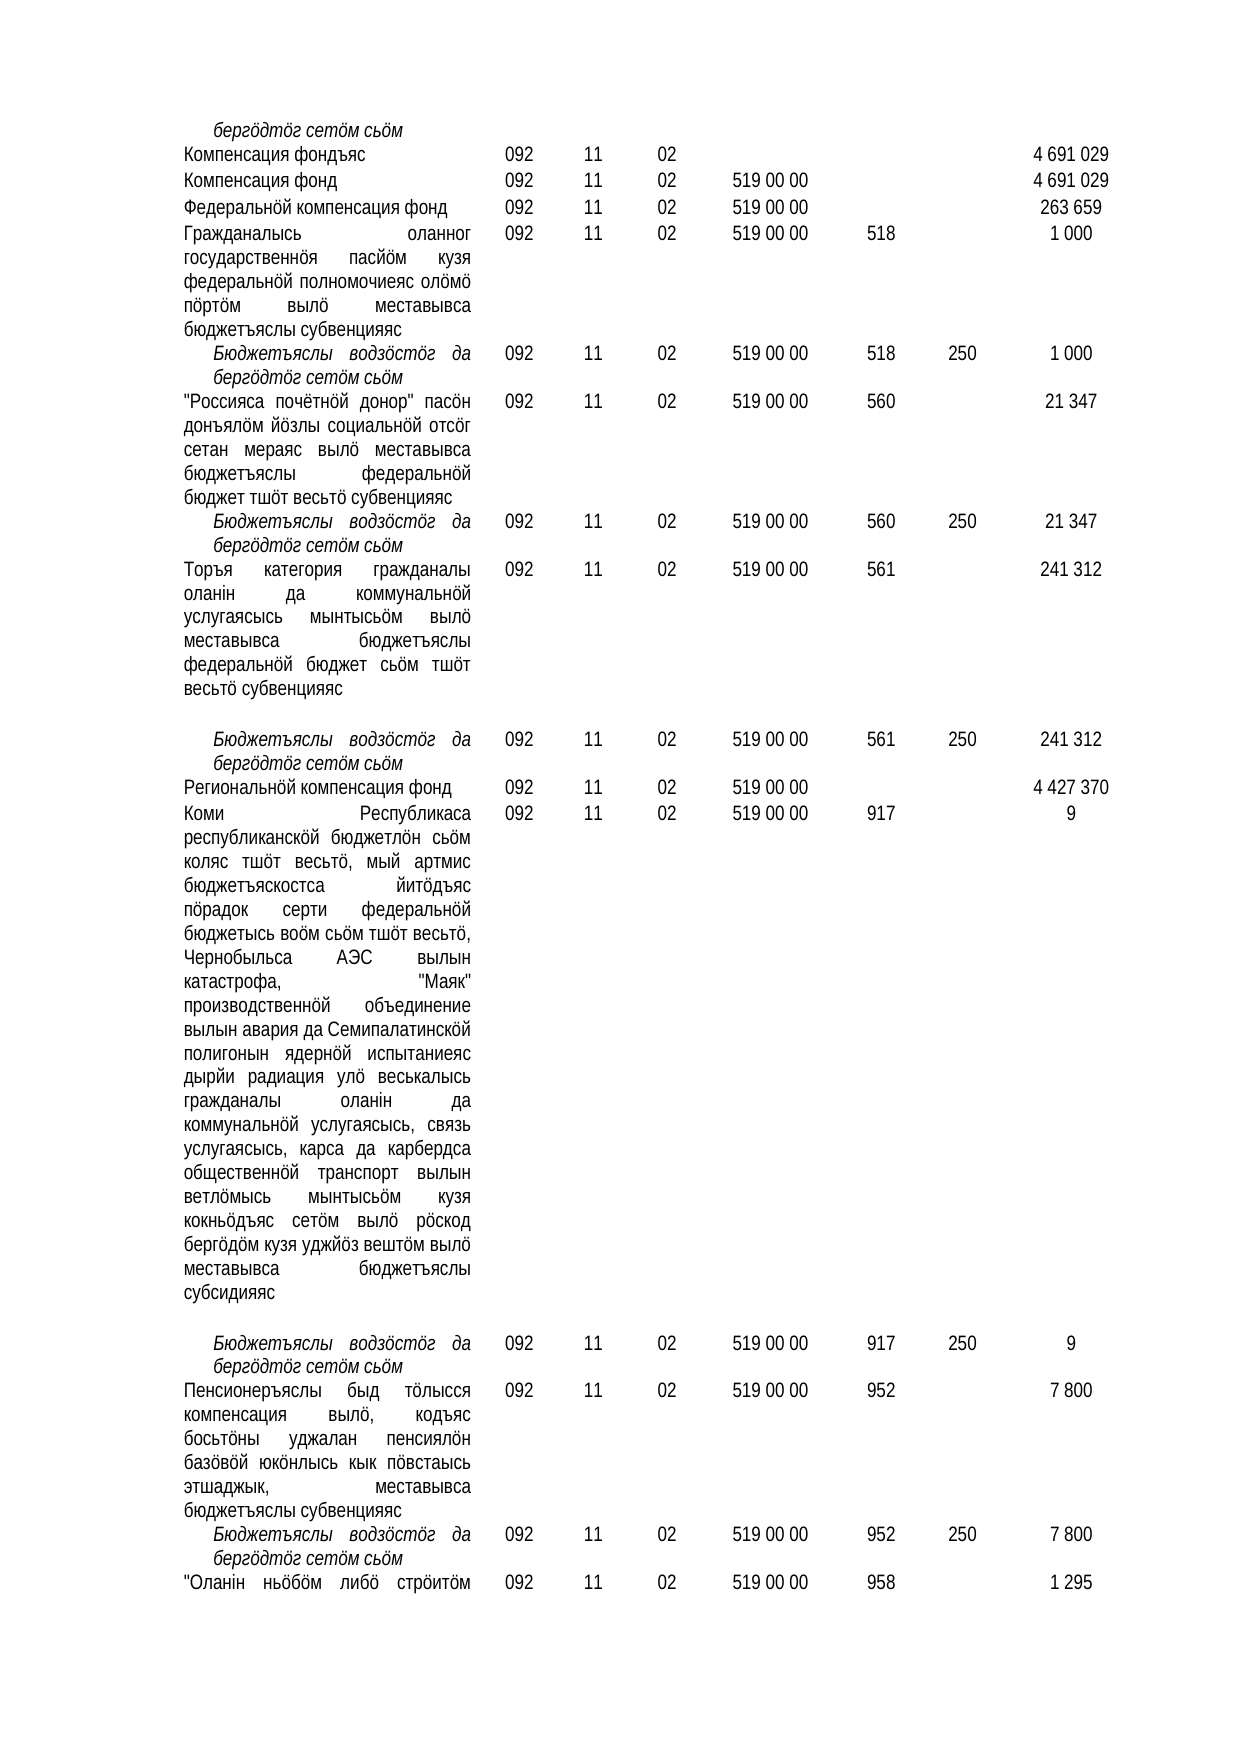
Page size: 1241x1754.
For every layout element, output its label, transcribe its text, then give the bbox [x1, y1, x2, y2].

table_cell 092 [482, 1378, 556, 1522]
table_cell Гражданалысь оланног государственнöя пасйöм кузя федеральнöй полномочиеяс олöмö пöртöм вылö меставывса бюджетъяслы субвенцияяс [172, 221, 482, 341]
table_cell [630, 700, 704, 727]
table_cell Бюджетъяслы водзöстöг да бергöдтöг сетöм сьöм [172, 727, 482, 774]
table_cell 21 347 [999, 389, 1143, 509]
table_cell 092 [482, 389, 556, 509]
table_cell Бюджетъяслы водзöстöг да бергöдтöг сетöм сьöм [172, 509, 482, 557]
table_cell 519 00 00 [704, 221, 837, 341]
table_cell 21 347 [999, 509, 1143, 557]
table_cell Торъя категория гражданалы оланiн да коммунальнöй услугаясысь мынтысьöм вылö меставывса бюджетъяслы федеральнöй бюджет сьöм тшöт весьтö субвенцияяс [172, 557, 482, 700]
table_cell [837, 195, 925, 221]
table_cell Компенсация фондъяс [172, 142, 482, 168]
table_cell [925, 700, 999, 727]
table_cell 02 [630, 195, 704, 221]
table_cell 250 [925, 341, 999, 389]
table_cell [704, 118, 837, 142]
table_cell 7 800 [999, 1522, 1143, 1570]
table_cell [925, 118, 999, 142]
table_cell 02 [630, 169, 704, 195]
table_cell 250 [925, 509, 999, 557]
table_cell 092 [482, 509, 556, 557]
table_cell 092 [482, 341, 556, 389]
table_cell 519 00 00 [704, 509, 837, 557]
table_cell 1 295 [999, 1570, 1143, 1596]
table_cell [482, 1304, 556, 1330]
table_cell [925, 169, 999, 195]
table_cell 11 [556, 221, 630, 341]
table_cell 092 [482, 775, 556, 801]
table_cell 02 [630, 509, 704, 557]
table_cell [837, 775, 925, 801]
table_cell [556, 1304, 630, 1330]
table_cell [630, 118, 704, 142]
table_cell [837, 142, 925, 168]
table_cell 519 00 00 [704, 801, 837, 1304]
table_cell 02 [630, 1330, 704, 1378]
table_cell [925, 142, 999, 168]
table_cell [482, 118, 556, 142]
table_cell 02 [630, 801, 704, 1304]
table_cell "Оланiн ньöбöм либö стрöитöм [172, 1570, 482, 1596]
table_cell [172, 1304, 482, 1330]
table_cell [837, 118, 925, 142]
table_cell 092 [482, 1330, 556, 1378]
table_cell [1143, 801, 1217, 1304]
table_cell [925, 1304, 999, 1330]
table_cell 092 [482, 169, 556, 195]
table_cell 02 [630, 775, 704, 801]
table_cell 11 [556, 1330, 630, 1378]
table_cell Коми Республикаса республиканскöй бюджетлöн сьöм коляс тшöт весьтö, мый артмис бюджетъяскостса йитöдъяс пöрадок серти федеральнöй бюджетысь воöм сьöм тшöт весьтö, Чернобыльса АЭС вылын катастрофа, "Маяк" производственнöй объединение вылын авария да Семипалатинскöй полигонын ядернöй испытаниеяс дырйи радиация улö веськалысь гражданалы оланiн да коммунальнöй услугаясысь, связь услугаясысь, карса да карбердса общественнöй транспорт вылын ветлöмысь мынтысьöм кузя кокньöдъяс сетöм вылö рöскод бергöдöм кузя уджйöз вештöм вылö меставывса бюджетъяслы субсидияяс [172, 801, 482, 1304]
table_cell [925, 557, 999, 700]
table_cell 092 [482, 801, 556, 1304]
table_cell 02 [630, 221, 704, 341]
table_cell 518 [837, 221, 925, 341]
table_cell [1143, 557, 1217, 700]
table_cell [925, 1378, 999, 1522]
table_cell 250 [925, 727, 999, 774]
table_cell [925, 1570, 999, 1596]
table_cell [925, 389, 999, 509]
table_cell 9 [999, 1330, 1143, 1378]
table_cell [1143, 389, 1217, 509]
table_cell 519 00 00 [704, 169, 837, 195]
table_cell [999, 118, 1143, 142]
table_cell 11 [556, 341, 630, 389]
table_cell 11 [556, 775, 630, 801]
table_cell [704, 700, 837, 727]
table_cell 02 [630, 1570, 704, 1596]
table_cell [556, 118, 630, 142]
table_cell 092 [482, 142, 556, 168]
table_cell 250 [925, 1330, 999, 1378]
table_cell [1143, 1330, 1217, 1378]
table_cell [482, 700, 556, 727]
table_cell [172, 700, 482, 727]
table_cell 9 [999, 801, 1143, 1304]
table_cell 4 691 029 [999, 169, 1143, 195]
table_cell [837, 700, 925, 727]
table_cell 11 [556, 195, 630, 221]
table_cell 092 [482, 1522, 556, 1570]
table_cell 519 00 00 [704, 775, 837, 801]
table_cell 519 00 00 [704, 1522, 837, 1570]
table_cell [1143, 169, 1217, 195]
table_cell 952 [837, 1522, 925, 1570]
table_cell 11 [556, 557, 630, 700]
table_cell Пенсионеръяслы быд тöлысся компенсация вылö, кодъяс босьтöны уджалан пенсиялöн базöвöй юкöнлысь кык пöвстаысь этшаджык, меставывса бюджетъяслы субвенцияяс [172, 1378, 482, 1522]
table_cell 11 [556, 142, 630, 168]
table_cell 092 [482, 727, 556, 774]
table_cell 560 [837, 389, 925, 509]
table_cell Бюджетъяслы водзöстöг да бергöдтöг сетöм сьöм [172, 1330, 482, 1378]
table_cell 11 [556, 1378, 630, 1522]
table_cell 092 [482, 1570, 556, 1596]
table_cell 11 [556, 727, 630, 774]
table_cell [704, 1304, 837, 1330]
table_cell [556, 700, 630, 727]
table_cell 092 [482, 221, 556, 341]
table_cell [1143, 700, 1217, 727]
table_cell бергöдтöг сетöм сьöм [172, 118, 482, 142]
table_cell 4 691 029 [999, 142, 1143, 168]
table_cell 092 [482, 557, 556, 700]
table_cell 02 [630, 1522, 704, 1570]
table_cell 11 [556, 1570, 630, 1596]
table_cell [1143, 775, 1217, 801]
table_cell 518 [837, 341, 925, 389]
table_cell 917 [837, 801, 925, 1304]
table_cell 263 659 [999, 195, 1143, 221]
table_cell 7 800 [999, 1378, 1143, 1522]
table_cell [999, 700, 1143, 727]
table_cell "Россияса почётнöй донор" пасöн донъялöм йöзлы социальнöй отсöг сетан мераяс вылö меставывса бюджетъяслы федеральнöй бюджет тшöт весьтö субвенцияяс [172, 389, 482, 509]
table_cell 092 [482, 195, 556, 221]
table_cell [1143, 142, 1217, 168]
table_cell Компенсация фонд [172, 169, 482, 195]
table_cell [1143, 1570, 1217, 1596]
table_cell 02 [630, 1378, 704, 1522]
table_cell 02 [630, 727, 704, 774]
table_cell 11 [556, 801, 630, 1304]
table_cell 952 [837, 1378, 925, 1522]
table_cell Бюджетъяслы водзöстöг да бергöдтöг сетöм сьöм [172, 1522, 482, 1570]
table_cell [925, 221, 999, 341]
table_cell 241 312 [999, 727, 1143, 774]
table_cell 917 [837, 1330, 925, 1378]
table_cell [999, 1304, 1143, 1330]
table_cell [704, 142, 837, 168]
table_cell Федеральнöй компенсация фонд [172, 195, 482, 221]
table_cell [1143, 1522, 1217, 1570]
table_cell 11 [556, 169, 630, 195]
table_cell 519 00 00 [704, 341, 837, 389]
table_cell 250 [925, 1522, 999, 1570]
table_cell [837, 1304, 925, 1330]
table_cell [925, 801, 999, 1304]
table_cell 519 00 00 [704, 1378, 837, 1522]
table_cell 1 000 [999, 221, 1143, 341]
table_cell [925, 195, 999, 221]
table_cell 11 [556, 509, 630, 557]
table_cell 519 00 00 [704, 557, 837, 700]
table_cell [1143, 727, 1217, 774]
table_cell [1143, 118, 1217, 142]
table_cell 560 [837, 509, 925, 557]
table_cell 241 312 [999, 557, 1143, 700]
table_cell 4 427 370 [999, 775, 1143, 801]
table_cell 561 [837, 557, 925, 700]
table_cell 1 000 [999, 341, 1143, 389]
table_cell 02 [630, 341, 704, 389]
table_cell 561 [837, 727, 925, 774]
table_cell 519 00 00 [704, 389, 837, 509]
table_cell 11 [556, 1522, 630, 1570]
table_cell [837, 169, 925, 195]
table_cell 02 [630, 142, 704, 168]
table_cell [925, 775, 999, 801]
table_cell 519 00 00 [704, 1570, 837, 1596]
table_cell [1143, 195, 1217, 221]
table_cell 519 00 00 [704, 727, 837, 774]
table_cell 519 00 00 [704, 195, 837, 221]
table_cell [1143, 341, 1217, 389]
table_cell 02 [630, 557, 704, 700]
table_cell 02 [630, 389, 704, 509]
table_cell [1143, 1378, 1217, 1522]
table_cell 519 00 00 [704, 1330, 837, 1378]
table_cell 958 [837, 1570, 925, 1596]
table_cell 11 [556, 389, 630, 509]
table_cell Бюджетъяслы водзöстöг да бергöдтöг сетöм сьöм [172, 341, 482, 389]
table_cell Региональнöй компенсация фонд [172, 775, 482, 801]
table_cell [1143, 221, 1217, 341]
table_cell [630, 1304, 704, 1330]
table_cell [1143, 1304, 1217, 1330]
table_cell [1143, 509, 1217, 557]
